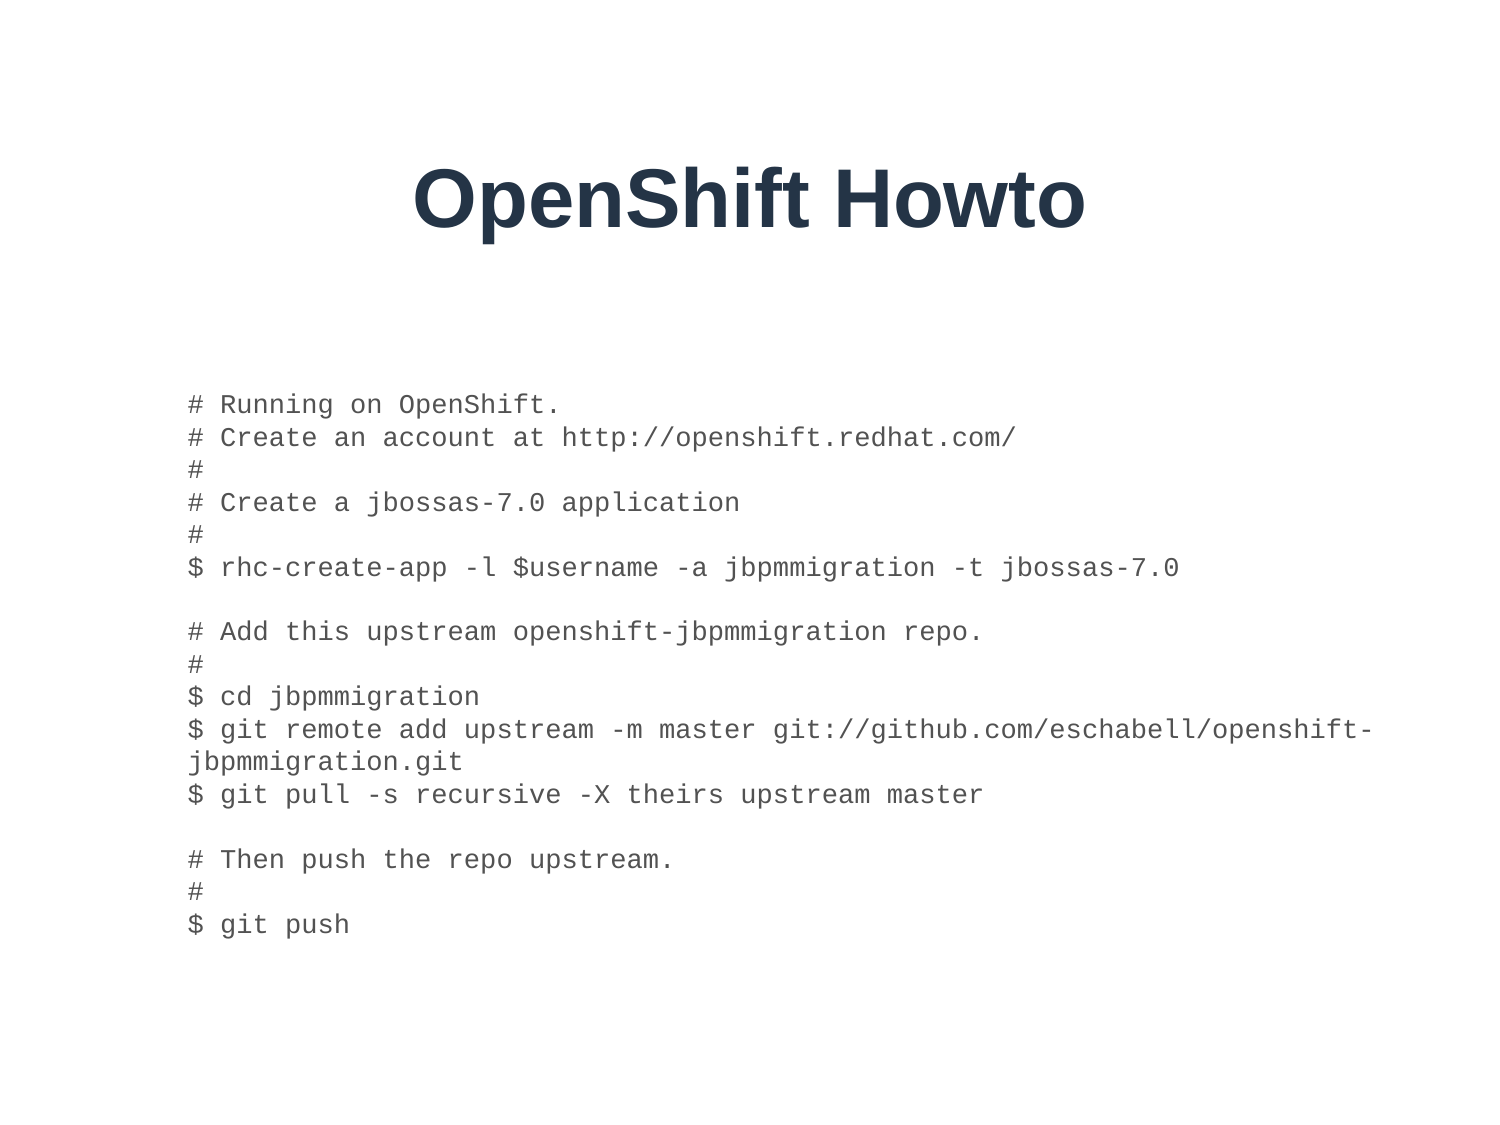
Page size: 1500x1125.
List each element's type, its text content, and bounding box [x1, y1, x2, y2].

subtitle # Running on OpenShift. # Create an account at http://openshift.redhat.com/ # # Create a jbossas-7.0 application # $ rhc-create-app -l $username -a jbpmmigration -t jbossas-7.0 # Add this upstream openshift-jbpmmigration repo. # $ cd jbpmmigration $ git remote add upstream -m master git://github.com/eschabell/openshift-jbpmmigration.git $ git pull -s recursive -X theirs upstream master # Then push the repo upstream. # $ git push [112, 332, 1388, 993]
title OpenShift Howto [112, 68, 1388, 320]
